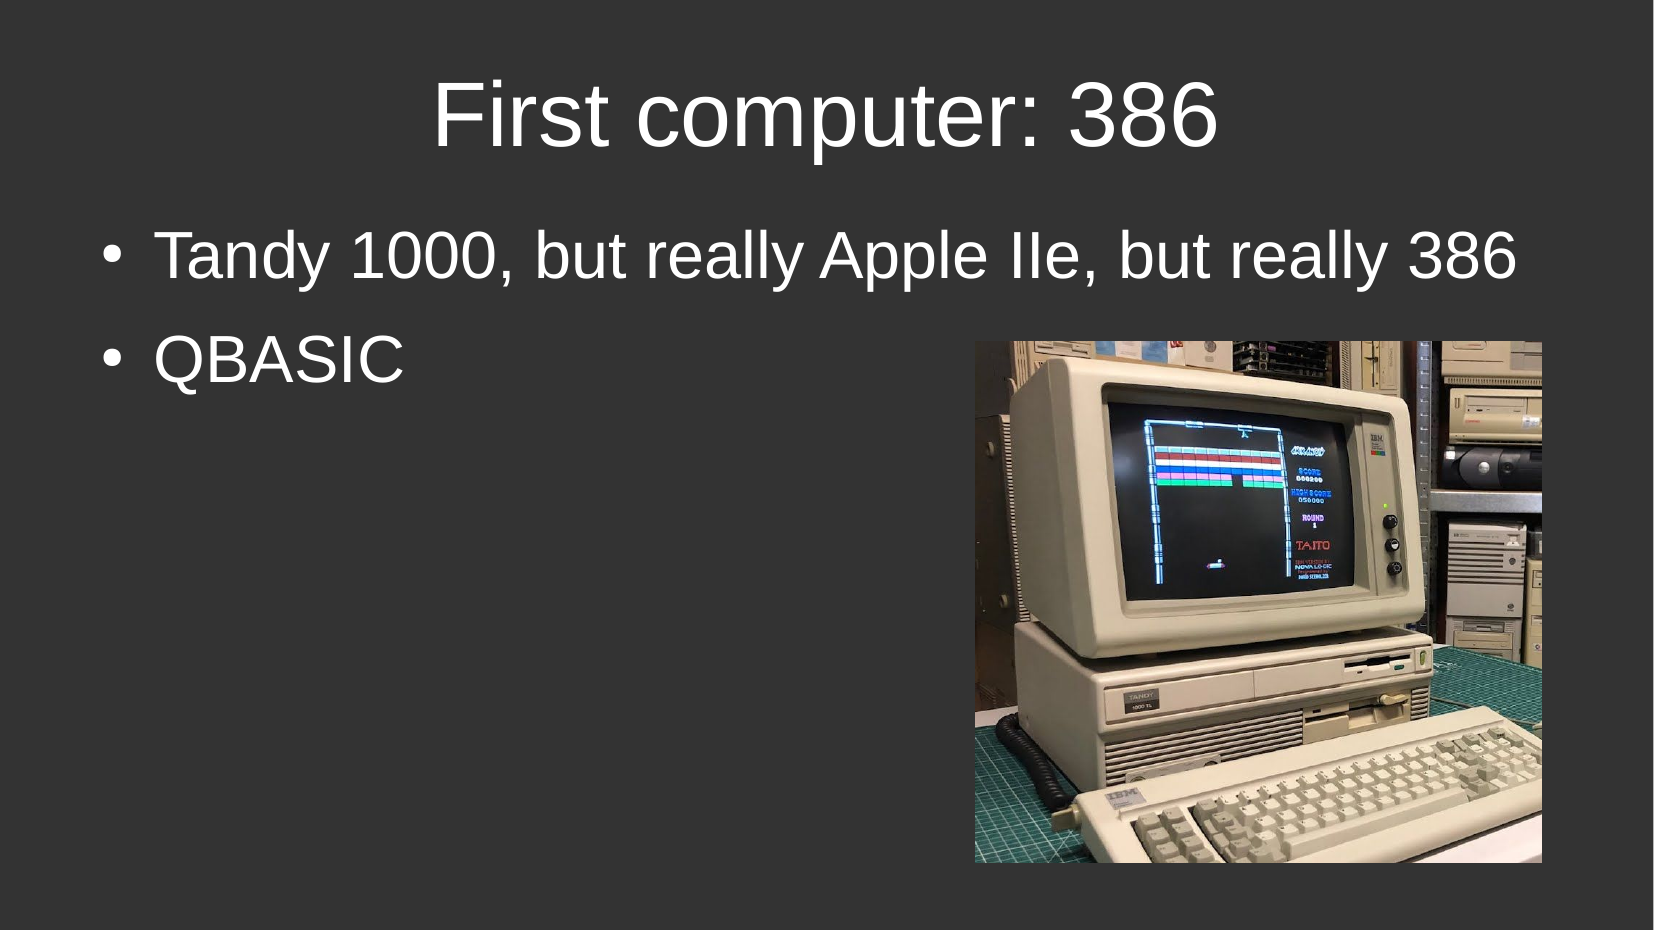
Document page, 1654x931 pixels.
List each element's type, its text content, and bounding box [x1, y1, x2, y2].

title First computer: 386 [82, 37, 1571, 193]
list Tandy 1000, but really Apple IIe, but really 386 QBASIC [82, 217, 1571, 758]
picture [975, 341, 1542, 863]
